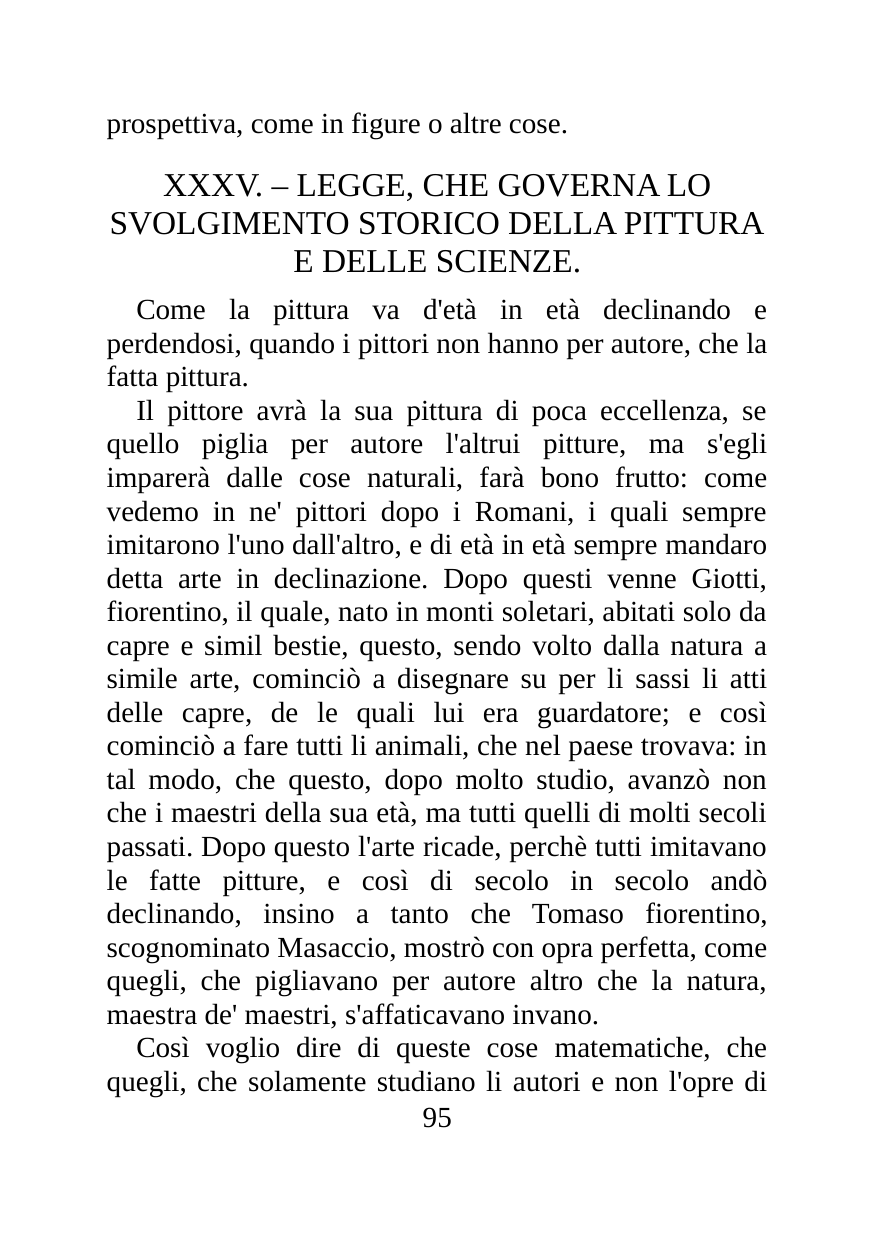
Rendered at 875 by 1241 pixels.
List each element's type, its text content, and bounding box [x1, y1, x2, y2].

text Come la pittura va d'età in età declinando e perdendosi, quando i pittori non hanno per autore, che la fatta pittura. [106, 292, 768, 393]
text prospettiva, come in figure o altre cose. [106, 106, 768, 140]
subtitle XXXV. ‒ LEGGE, CHE GOVERNA LO SVOLGIMENTO STORICO DELLA PITTURA E DELLE SCIENZE. [106, 165, 768, 280]
text Il pittore avrà la sua pittura di poca eccellenza, se quello piglia per autore l'altrui pitture, ma s'egli imparerà dalle cose naturali, farà bono frutto: come vedemo in ne' pittori dopo i Romani, i quali sempre imitarono l'uno dall'altro, e di età in età sempre mandaro detta arte in declinazione. Dopo questi venne Giotti, fiorentino, il quale, nato in monti soletari, abitati solo da capre e simil bestie, questo, sendo volto dalla natura a simile arte, cominciò a disegnare su per li sassi li atti delle capre, de le quali lui era guardatore; e così cominciò a fare tutti li animali, che nel paese trovava: in tal modo, che questo, dopo molto studio, avanzò non che i maestri della sua età, ma tutti quelli di molti secoli passati. Dopo questo l'arte ricade, perchè tutti imitavano le fatte pitture, e così di secolo in secolo andò declinando, insino a tanto che Tomaso fiorentino, scognominato Masaccio, mostrò con opra perfetta, come quegli, che pigliavano per autore altro che la natura, maestra de' maestri, s'affaticavano invano. [106, 393, 768, 1030]
text Così voglio dire di queste cose matematiche, che quegli, che solamente studiano li autori e non l'opre di [106, 1030, 768, 1097]
